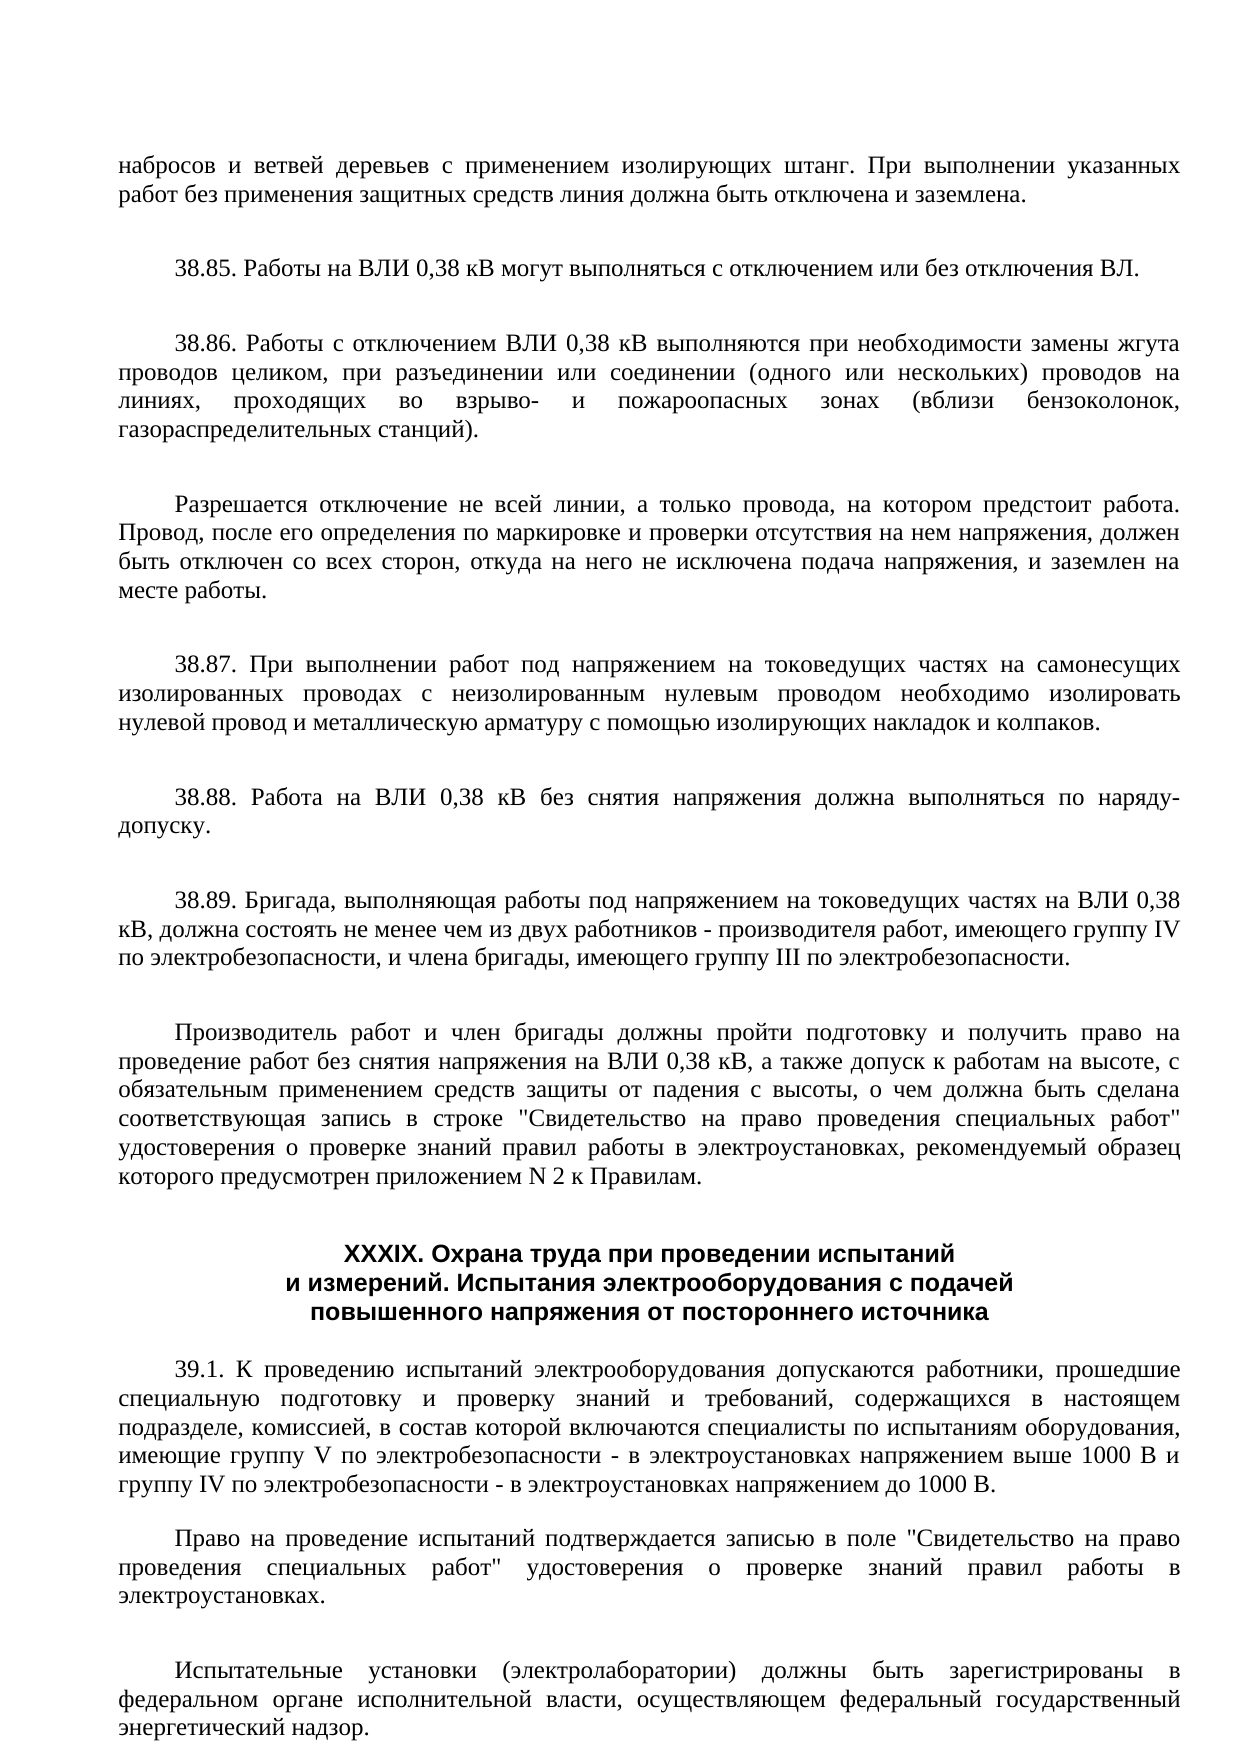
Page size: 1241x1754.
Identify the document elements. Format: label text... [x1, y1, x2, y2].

title и измерений. Испытания электрооборудования с подачей [118, 1268, 1181, 1297]
text Производитель работ и член бригады должны пройти подготовку и получить право на проведение работ без снятия напряжения на ВЛИ 0,38 кВ, а также допуск к работам на высоте, с обязательным применением средств защиты от падения с высоты, о чем должна быть сделана соответствующая запись в строке "Свидетельство на право проведения специальных работ" удостоверения о проверке знаний правил работы в электроустановках, рекомендуемый образец которого предусмотрен приложением N 2 к Правилам. [118, 1017, 1181, 1189]
text набросов и ветвей деревьев с применением изолирующих штанг. При выполнении указанных работ без применения защитных средств линия должна быть отключена и заземлена. [118, 150, 1181, 207]
text 38.85. Работы на ВЛИ 0,38 кВ могут выполняться с отключением или без отключения ВЛ. [118, 253, 1181, 282]
text Испытательные установки (электролаборатории) должны быть зарегистрированы в федеральном органе исполнительной власти, осуществляющем федеральный государственный энергетический надзор. [118, 1655, 1181, 1741]
text 39.1. К проведению испытаний электрооборудования допускаются работники, прошедшие специальную подготовку и проверку знаний и требований, содержащихся в настоящем подразделе, комиссией, в состав которой включаются специалисты по испытаниям оборудования, имеющие группу V по электробезопасности - в электроустановках напряжением выше 1000 В и группу IV по электробезопасности - в электроустановках напряжением до 1000 В. [118, 1354, 1181, 1498]
text Право на проведение испытаний подтверждается записью в поле "Свидетельство на право проведения специальных работ" удостоверения о проверке знаний правил работы в электроустановках. [118, 1523, 1181, 1609]
text 38.88. Работа на ВЛИ 0,38 кВ без снятия напряжения должна выполняться по наряду-допуску. [118, 782, 1181, 839]
title повышенного напряжения от постороннего источника [118, 1297, 1181, 1325]
text Разрешается отключение не всей линии, а только провода, на котором предстоит работа. Провод, после его определения по маркировке и проверки отсутствия на нем напряжения, должен быть отключен со всех сторон, откуда на него не исключена подача напряжения, и заземлен на месте работы. [118, 489, 1181, 604]
title XXXIX. Охрана труда при проведении испытаний [118, 1239, 1181, 1268]
text 38.86. Работы с отключением ВЛИ 0,38 кВ выполняются при необходимости замены жгута проводов целиком, при разъединении или соединении (одного или нескольких) проводов на линиях, проходящих во взрыво- и пожароопасных зонах (вблизи бензоколонок, газораспределительных станций). [118, 328, 1181, 443]
text 38.87. При выполнении работ под напряжением на токоведущих частях на самонесущих изолированных проводах с неизолированным нулевым проводом необходимо изолировать нулевой провод и металлическую арматуру с помощью изолирующих накладок и колпаков. [118, 649, 1181, 736]
text 38.89. Бригада, выполняющая работы под напряжением на токоведущих частях на ВЛИ 0,38 кВ, должна состоять не менее чем из двух работников - производителя работ, имеющего группу IV по электробезопасности, и члена бригады, имеющего группу III по электробезопасности. [118, 885, 1181, 971]
